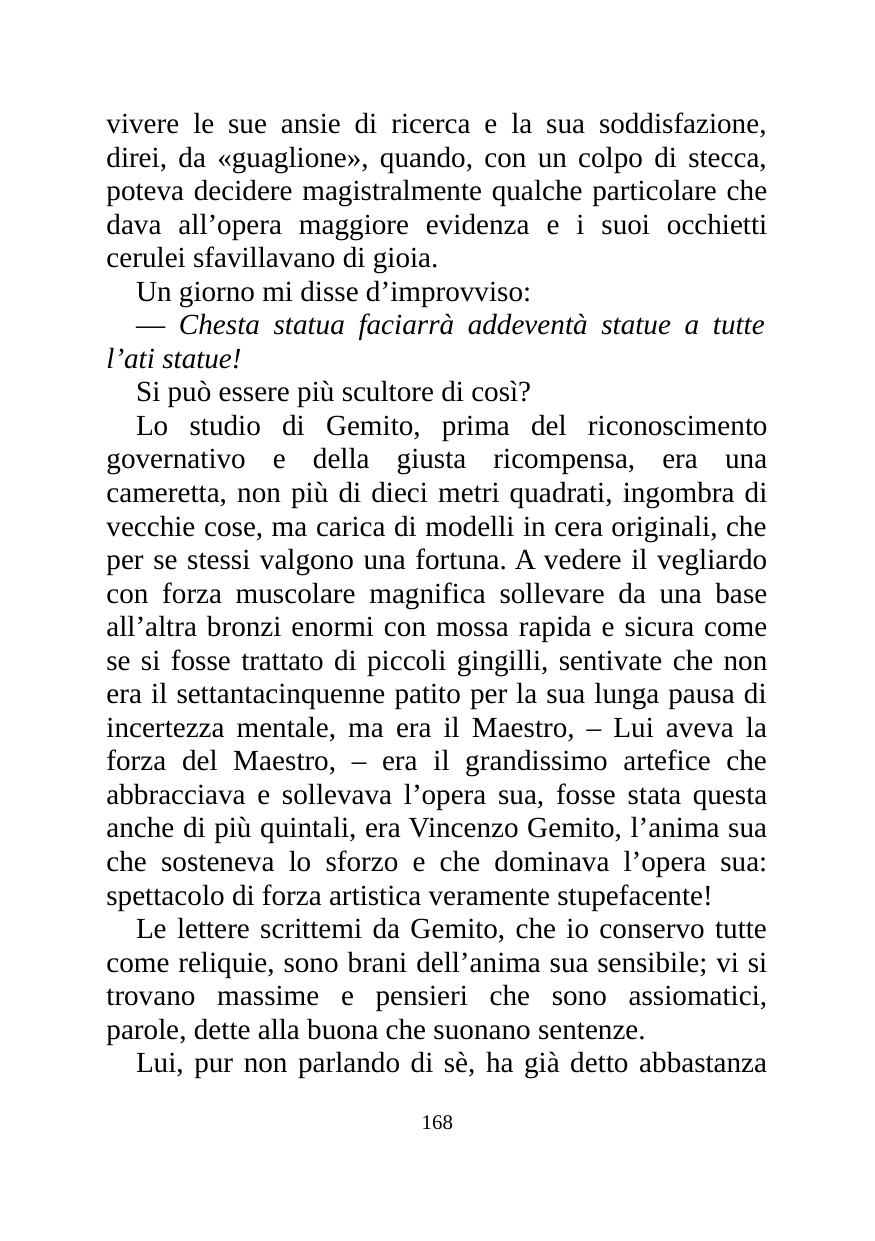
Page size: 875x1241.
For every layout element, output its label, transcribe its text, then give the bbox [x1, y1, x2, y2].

text — Chesta statua faciarrà addeventà statue a tutte l’ati statue! [106, 307, 768, 374]
text Lui, pur non parlando di sè, ha già detto abbastanza [106, 1045, 768, 1079]
text Lo studio di Gemito, prima del riconoscimento governativo e della giusta ricompensa, era una cameretta, non più di dieci metri quadrati, ingombra di vecchie cose, ma carica di modelli in cera originali, che per se stessi valgono una fortuna. A vedere il vegliardo con forza muscolare magnifica sollevare da una base all’altra bronzi enormi con mossa rapida e sicura come se si fosse trattato di piccoli gingilli, sentivate che non era il settantacinquenne patito per la sua lunga pausa di incertezza mentale, ma era il Maestro, – Lui aveva la forza del Maestro, – era il grandissimo artefice che abbracciava e sollevava l’opera sua, fosse stata questa anche di più quintali, era Vincenzo Gemito, l’anima sua che sosteneva lo sforzo e che dominava l’opera sua: spettacolo di forza artistica veramente stupefacente! [106, 408, 768, 911]
text vivere le sue ansie di ricerca e la sua soddisfazione, direi, da «guaglione», quando, con un colpo di stecca, poteva decidere magistralmente qualche particolare che dava all’opera maggiore evidenza e i suoi occhietti cerulei sfavillavano di gioia. [106, 106, 768, 274]
text Un giorno mi disse d’improvviso: [106, 274, 768, 307]
text Le lettere scrittemi da Gemito, che io conservo tutte come reliquie, sono brani dell’anima sua sensibile; vi si trovano massime e pensieri che sono assiomatici, parole, dette alla buona che suonano sentenze. [106, 911, 768, 1045]
text Si può essere più scultore di così? [106, 374, 768, 408]
